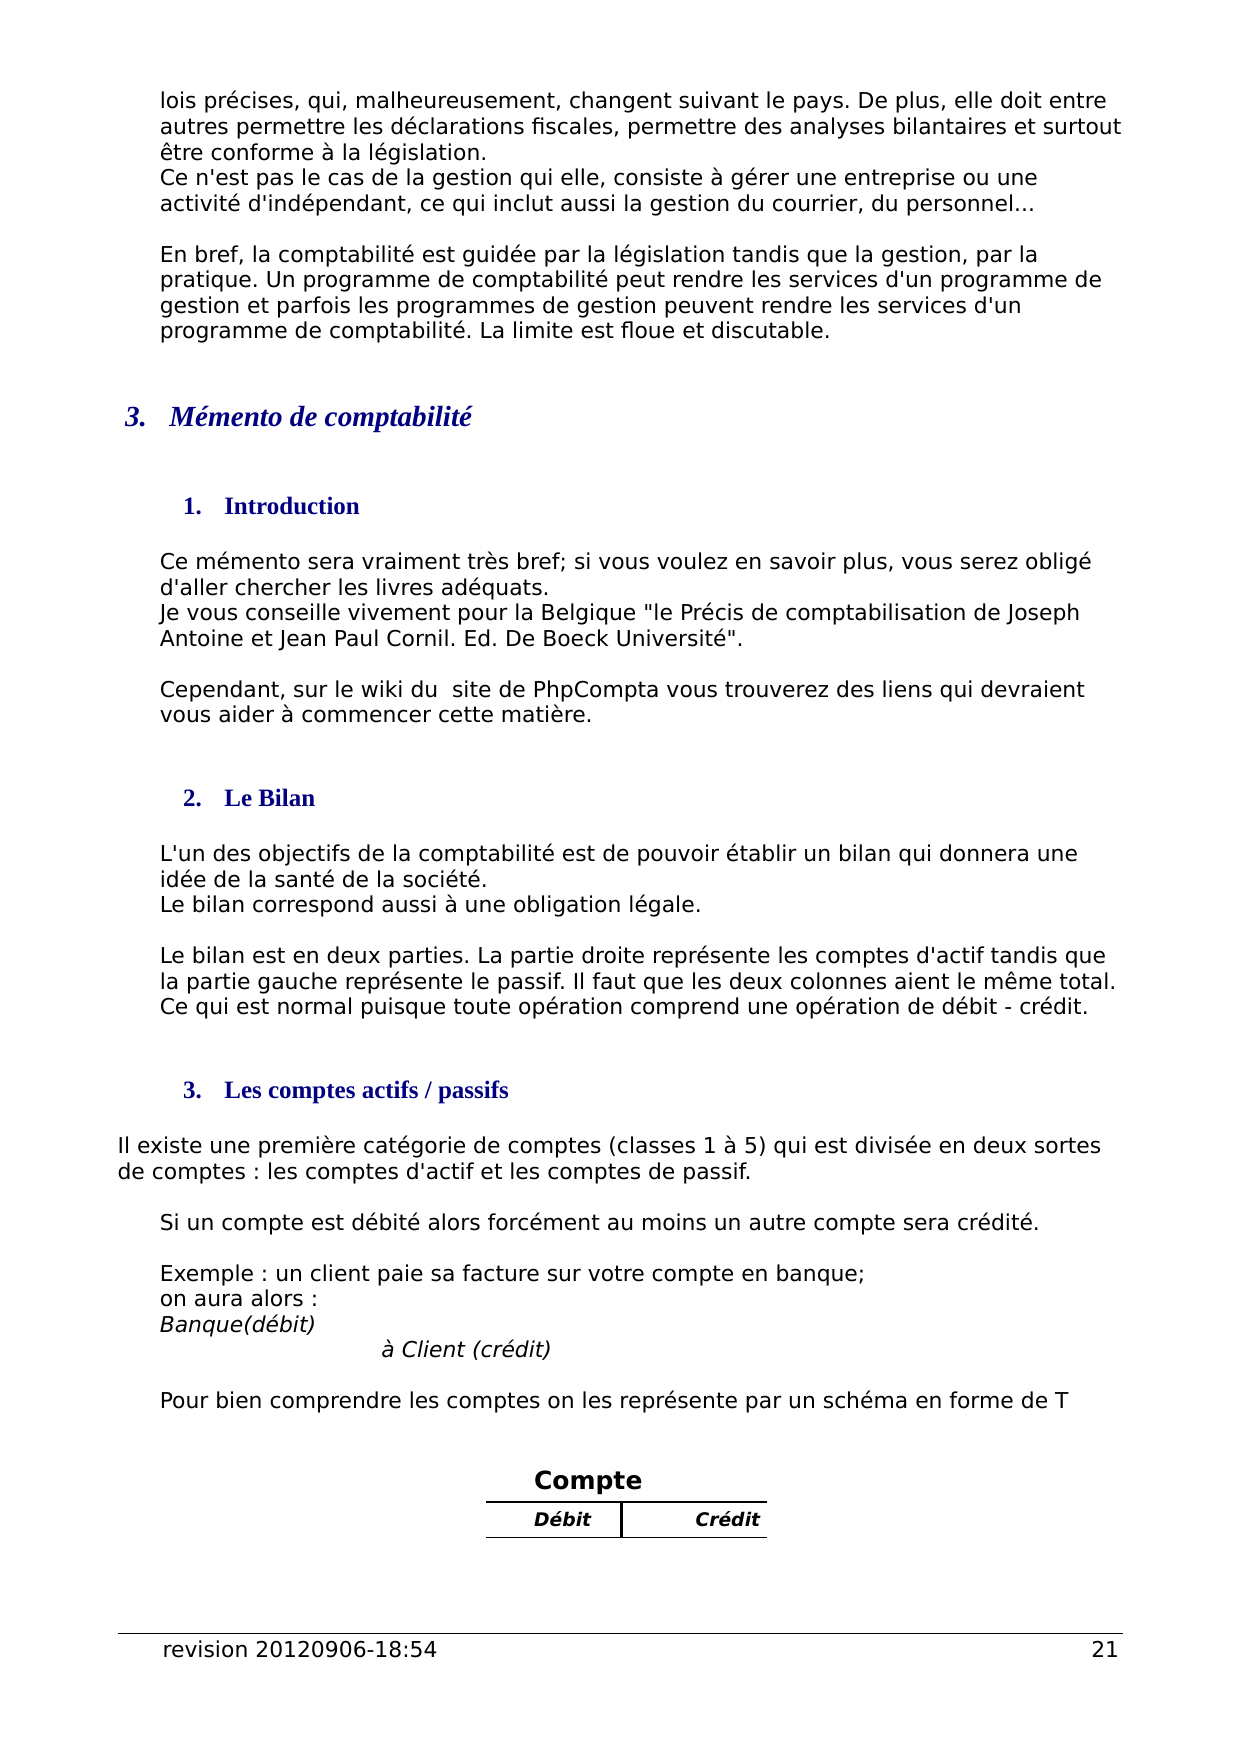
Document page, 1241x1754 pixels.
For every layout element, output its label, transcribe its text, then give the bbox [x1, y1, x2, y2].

text Exemple : un client paie sa facture sur votre compte en banque; [159, 1261, 1123, 1286]
subtitle Le Bilan [177, 783, 1123, 812]
text à Client (crédit) [159, 1337, 1123, 1363]
text Pour bien comprendre les comptes on les représente par un schéma en forme de T [159, 1388, 1123, 1414]
subtitle Mémento de comptabilité [117, 399, 1123, 432]
text Il existe une première catégorie de comptes (classes 1 à 5) qui est divisée en deux sortes de comptes : les comptes d'actif et les comptes de passif. [117, 1133, 1126, 1184]
text Si un compte est débité alors forcément au moins un autre compte sera crédité. [159, 1210, 1123, 1235]
subtitle Introduction [177, 491, 1123, 520]
subtitle Les comptes actifs / passifs [177, 1075, 1123, 1104]
table_cell Débit [486, 1503, 620, 1537]
table_header Compte [486, 1439, 767, 1501]
text on aura alors : [159, 1286, 1123, 1312]
text lois précises, qui, malheureusement, changent suivant le pays. De plus, elle doit entre autres permettre les déclarations fiscales, permettre des analyses bilantaires et surtout être conforme à la législation. [159, 88, 1123, 165]
text Cependant, sur le wiki du site de PhpCompta vous trouverez des liens qui devraient vous aider à commencer cette matière. [159, 677, 1123, 728]
table_cell Crédit [623, 1503, 767, 1537]
text Je vous conseille vivement pour la Belgique "le Précis de comptabilisation de Joseph Antoine et Jean Paul Cornil. Ed. De Boeck Université". [159, 601, 1123, 652]
text L'un des objectifs de la comptabilité est de pouvoir établir un bilan qui donnera une idée de la santé de la société. [159, 841, 1123, 892]
text En bref, la comptabilité est guidée par la législation tandis que la gestion, par la pratique. Un programme de comptabilité peut rendre les services d'un programme de gestion et parfois les programmes de gestion peuvent rendre les services d'un programme de comptabilité. La limite est floue et discutable. [159, 242, 1123, 344]
text Le bilan correspond aussi à une obligation légale. [159, 892, 1123, 918]
text Ce mémento sera vraiment très bref; si vous voulez en savoir plus, vous serez obligé d'aller chercher les livres adéquats. [159, 549, 1123, 601]
text Le bilan est en deux parties. La partie droite représente les comptes d'actif tandis que la partie gauche représente le passif. Il faut que les deux colonnes aient le même total. Ce qui est normal puisque toute opération comprend une opération de débit - crédit. [159, 943, 1123, 1020]
text Banque(débit) [159, 1312, 1123, 1337]
text Ce n'est pas le cas de la gestion qui elle, consiste à gérer une entreprise ou une activité d'indépendant, ce qui inclut aussi la gestion du courrier, du personnel... [159, 165, 1123, 216]
